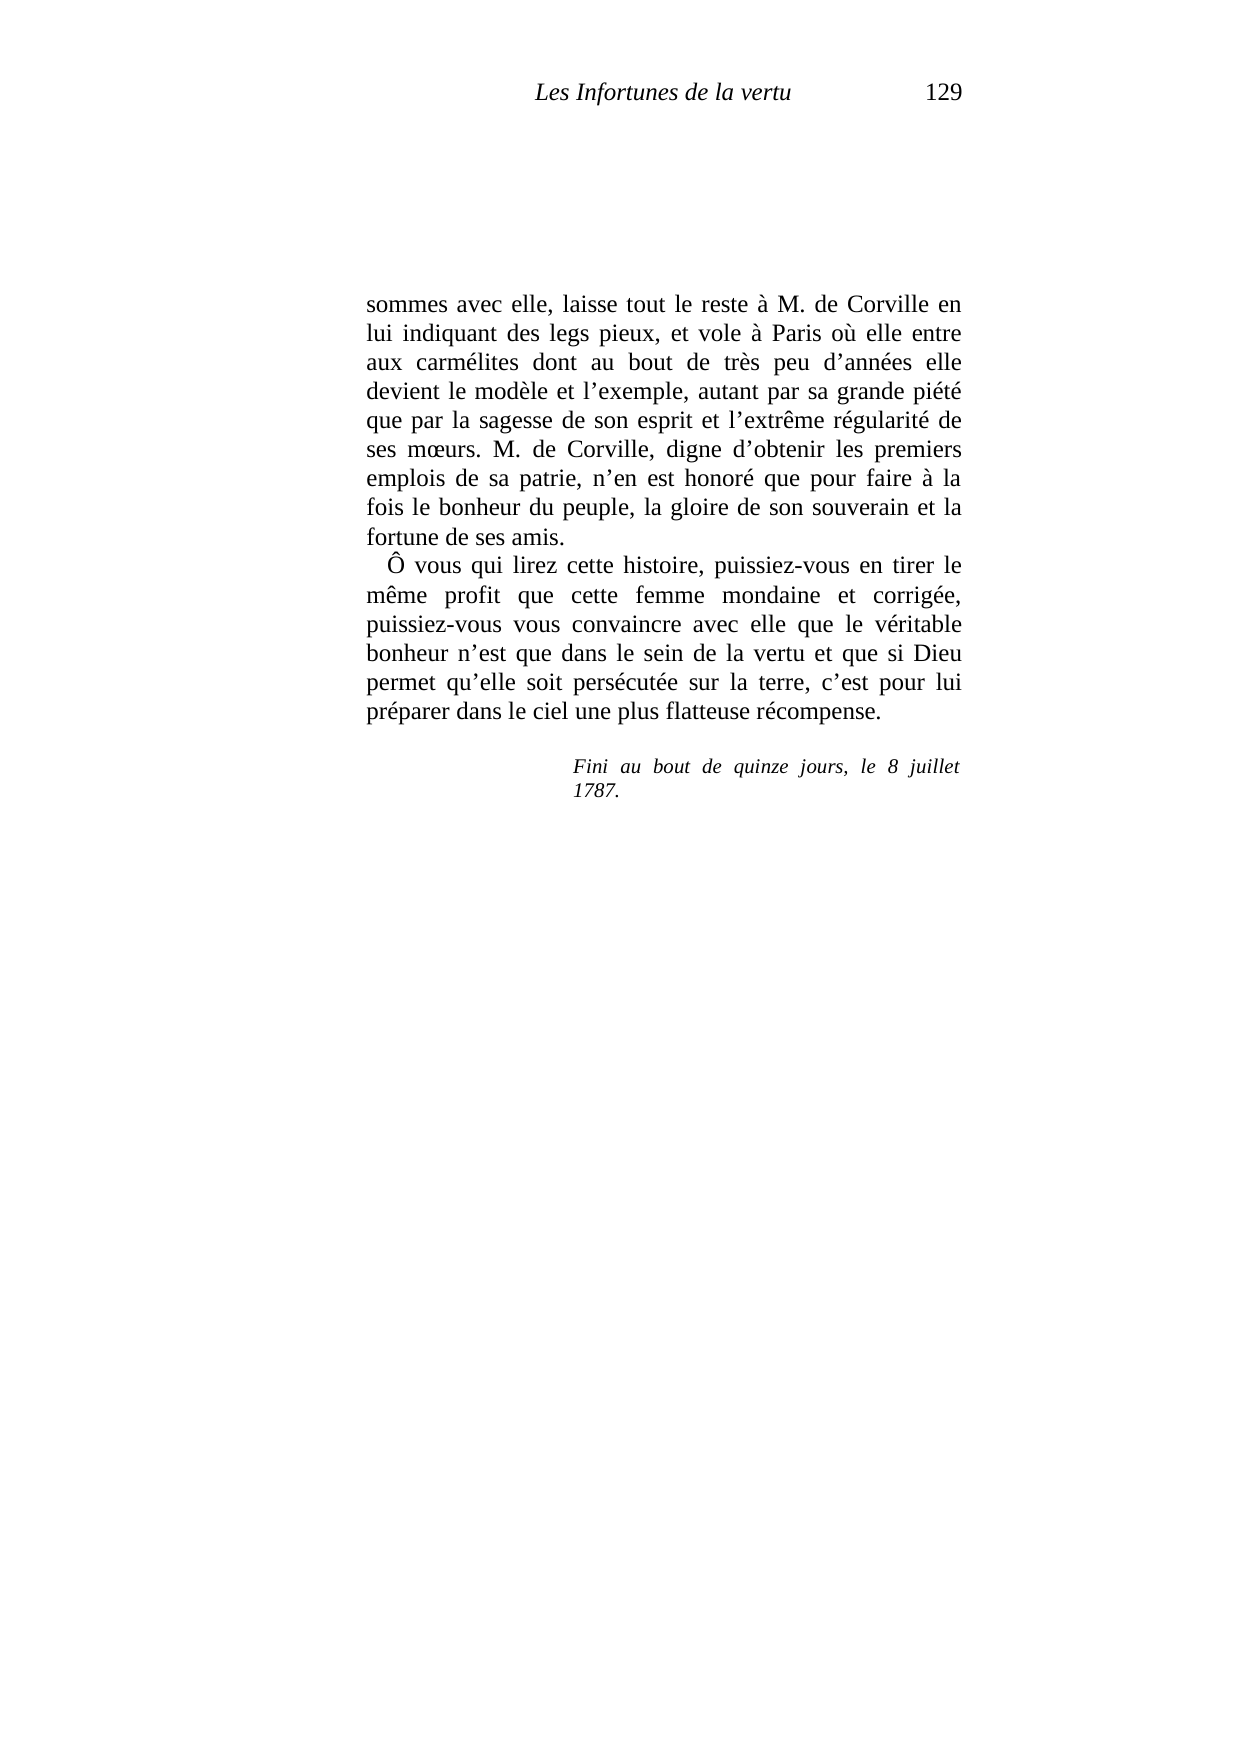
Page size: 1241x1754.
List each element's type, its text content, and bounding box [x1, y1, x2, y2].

text sommes avec elle, laisse tout le reste à M. de Corville en lui indiquant des legs pieux, et vole à Paris où elle entre aux carmélites dont au bout de très peu d’années elle devient le modèle et l’exemple, autant par sa grande piété que par la sagesse de son esprit et l’extrême régularité de ses mœurs. M. de Corville, digne d’obtenir les premiers emplois de sa patrie, n’en est honoré que pour faire à la fois le bonheur du peuple, la gloire de son souverain et la fortune de ses amis. [366, 289, 962, 550]
text Fini au bout de quinze jours, le 8 juillet 1787. [573, 754, 962, 802]
text Ô vous qui lirez cette histoire, puissiez-vous en tirer le même profit que cette femme mondaine et corrigée, puissiez-vous vous convaincre avec elle que le véritable bonheur n’est que dans le sein de la vertu et que si Dieu permet qu’elle soit persécutée sur la terre, c’est pour lui préparer dans le ciel une plus flatteuse récompense. [366, 550, 962, 725]
